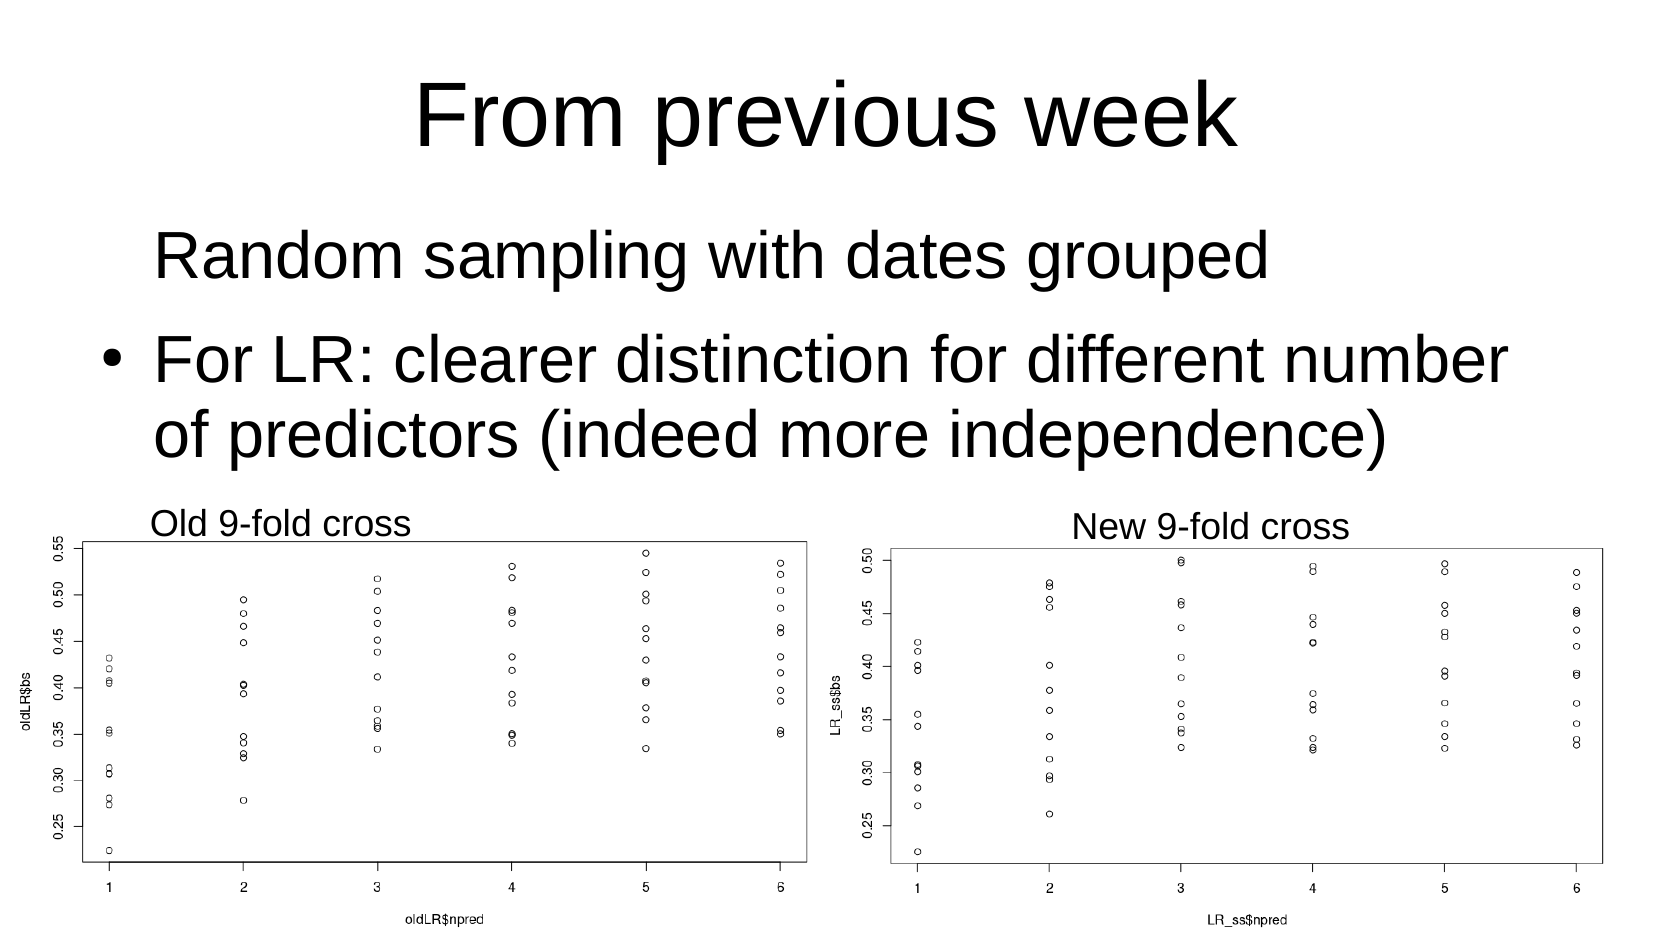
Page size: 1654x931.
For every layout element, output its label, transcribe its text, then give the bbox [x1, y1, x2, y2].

title From previous week [82, 37, 1571, 193]
list Random sampling with dates grouped For LR: clearer distinction for different number of predictors (indeed more independence) [82, 217, 1571, 482]
picture [15, 474, 1636, 931]
text_box New 9-fold cross [1056, 498, 1366, 556]
text_box Old 9-fold cross [135, 495, 427, 552]
